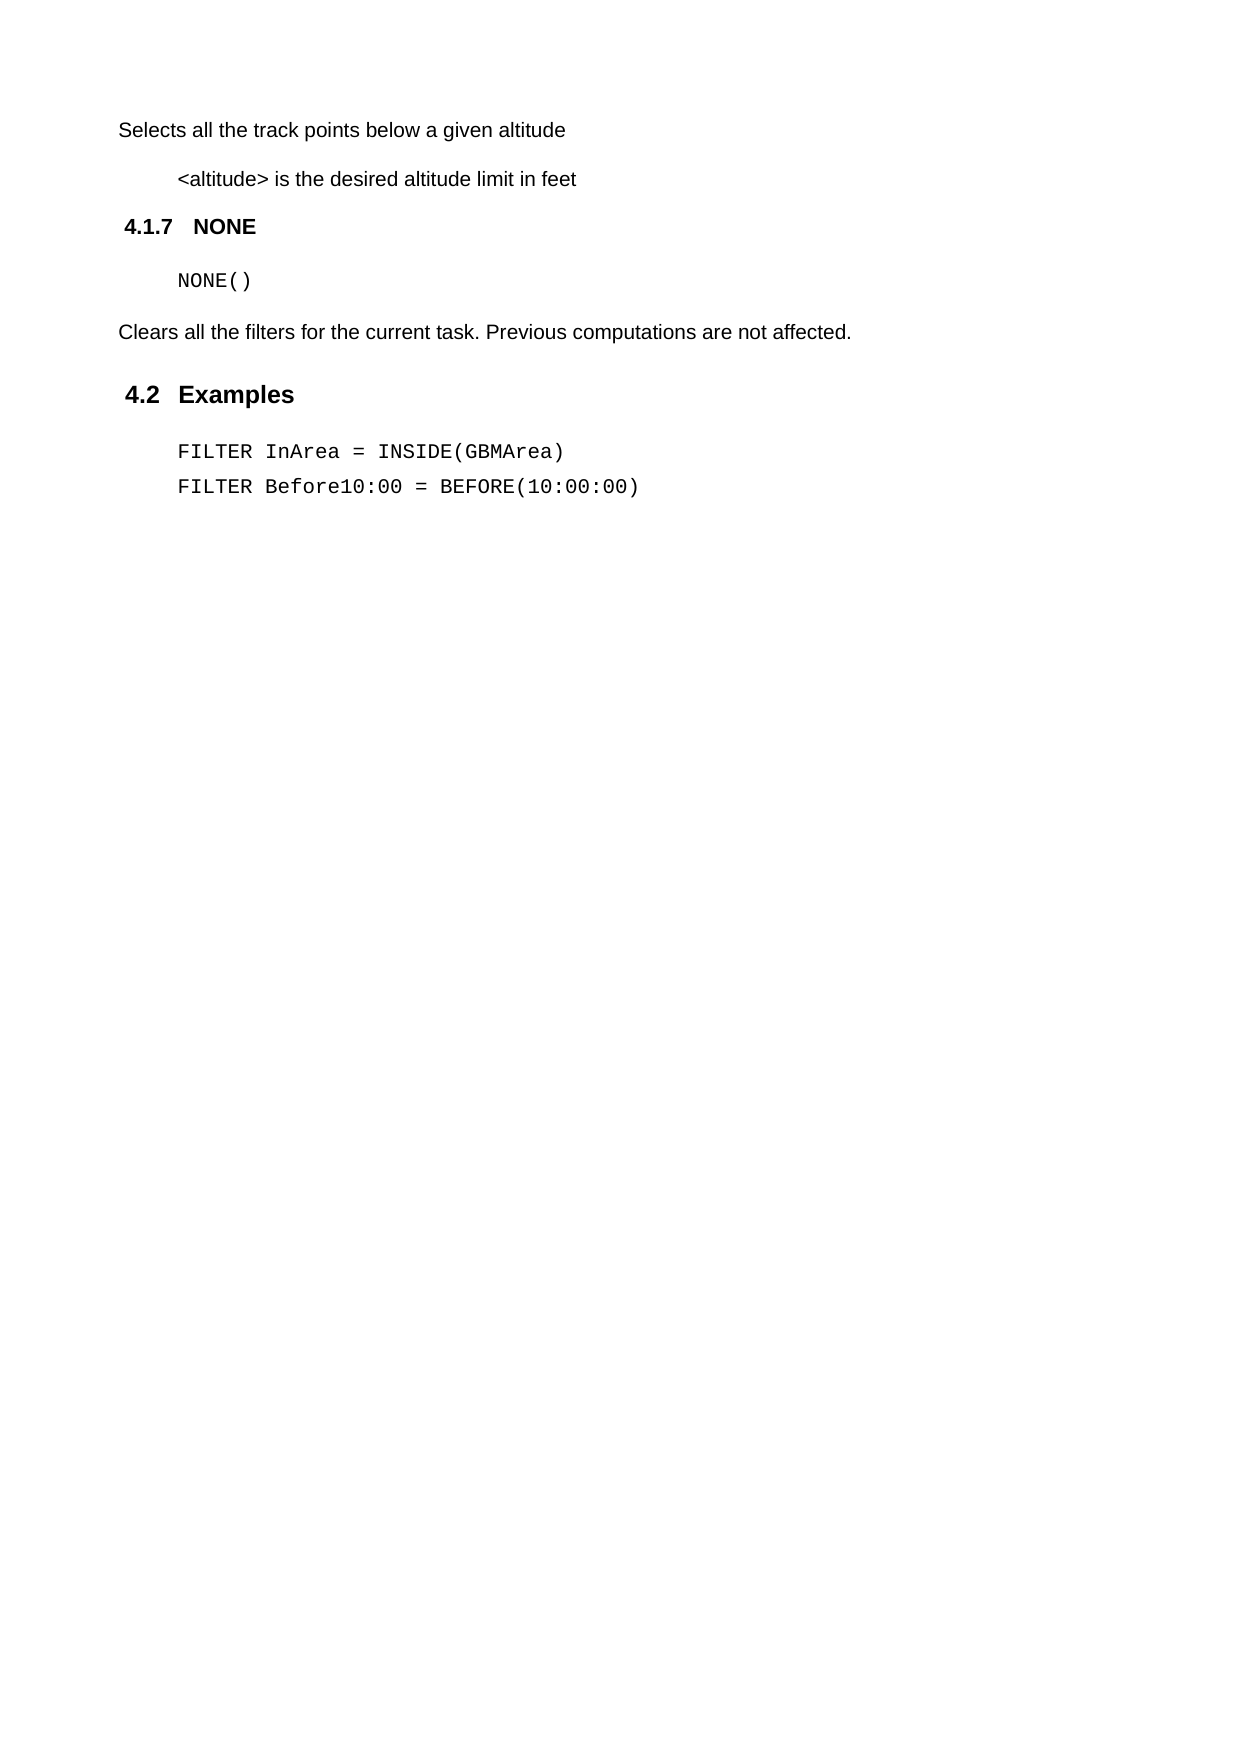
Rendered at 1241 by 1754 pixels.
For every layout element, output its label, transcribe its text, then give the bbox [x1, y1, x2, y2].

subtitle NONE [118, 214, 1122, 239]
text FILTER InArea = INSIDE(GBMArea) FILTER Before10:00 = BEFORE(10:00:00) [177, 441, 1063, 500]
subtitle Examples [118, 380, 1122, 409]
text Selects all the track points below a given altitude [118, 118, 1122, 142]
list <altitude> is the desired altitude limit in feet [177, 167, 1122, 191]
text NONE() [177, 270, 1063, 293]
text Clears all the filters for the current task. Previous computations are not affected. [118, 320, 1122, 344]
